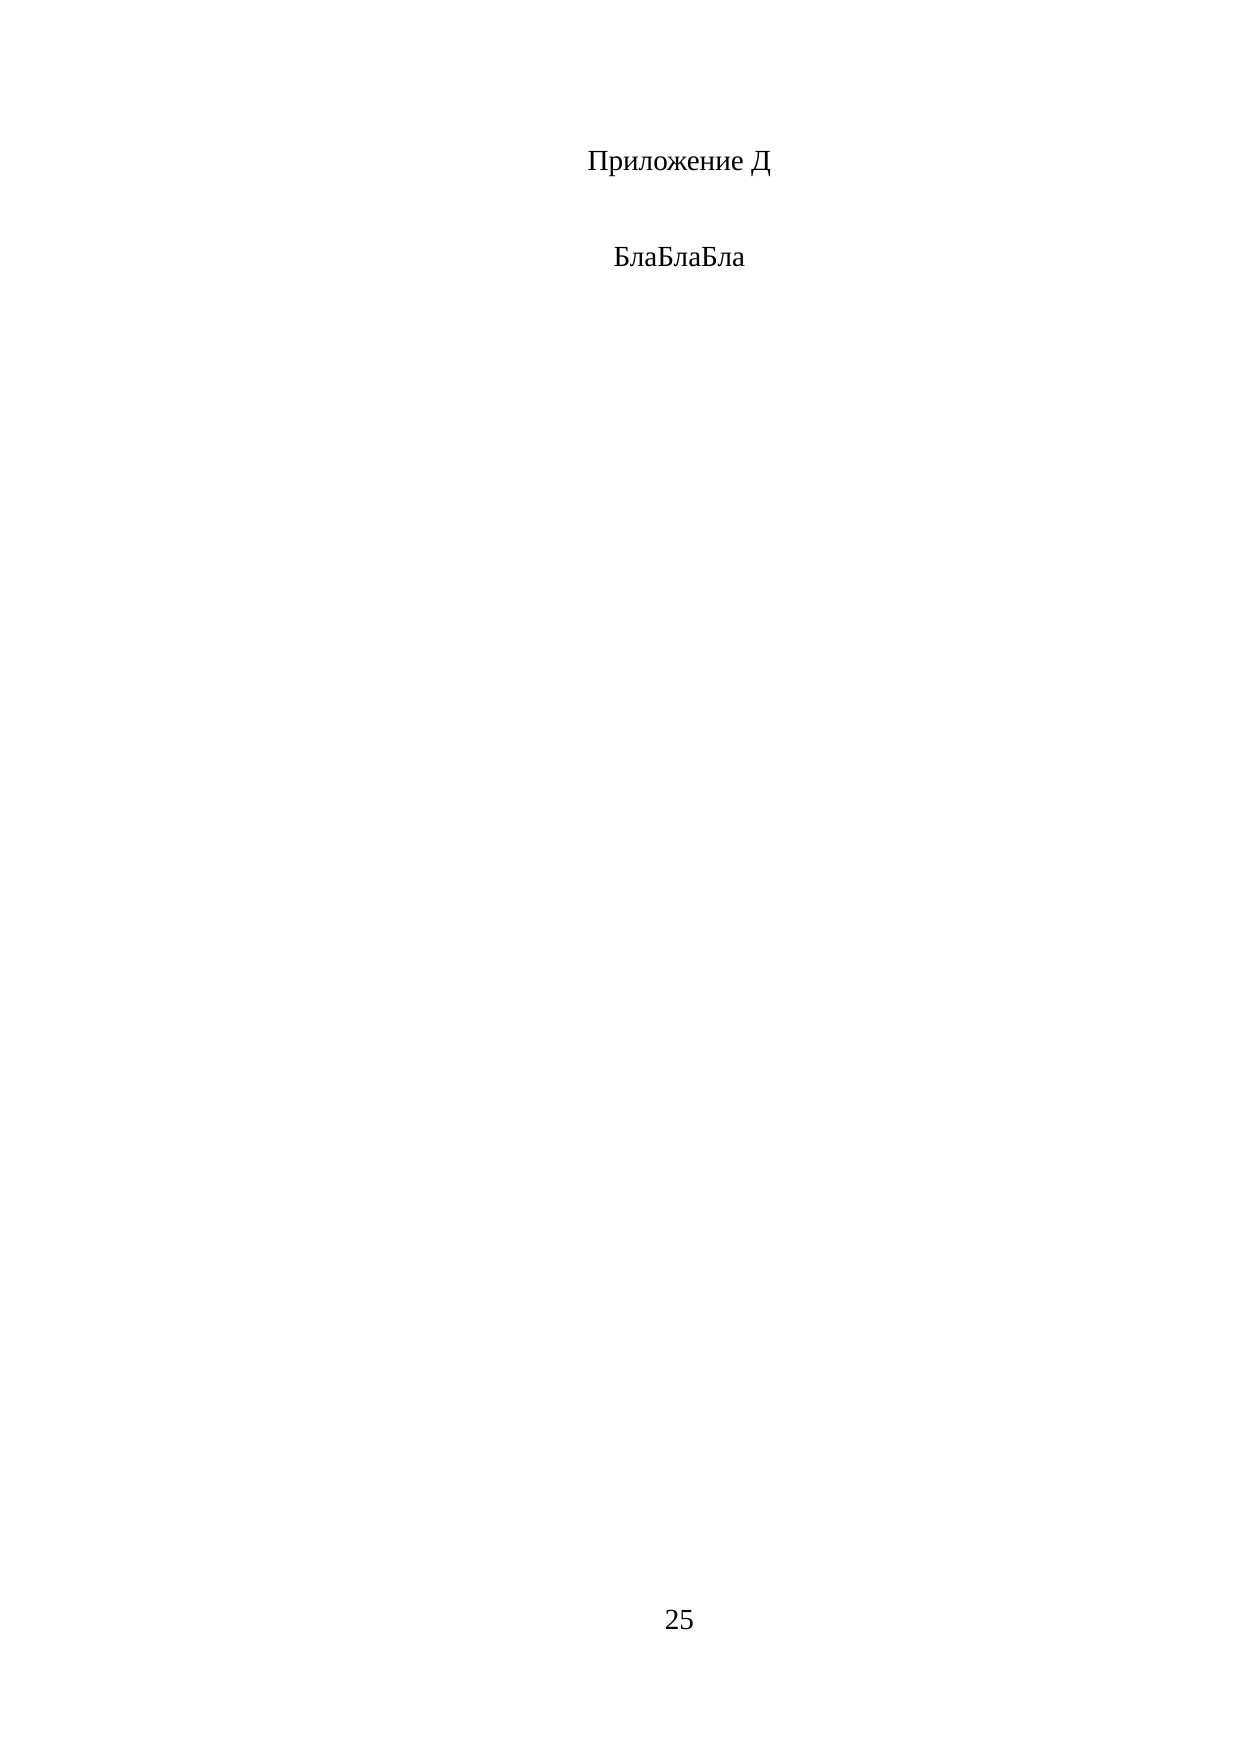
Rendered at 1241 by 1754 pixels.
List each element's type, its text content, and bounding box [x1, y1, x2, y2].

text БлаБлаБла [177, 239, 1181, 273]
subtitle Приложение Д [177, 143, 1181, 177]
